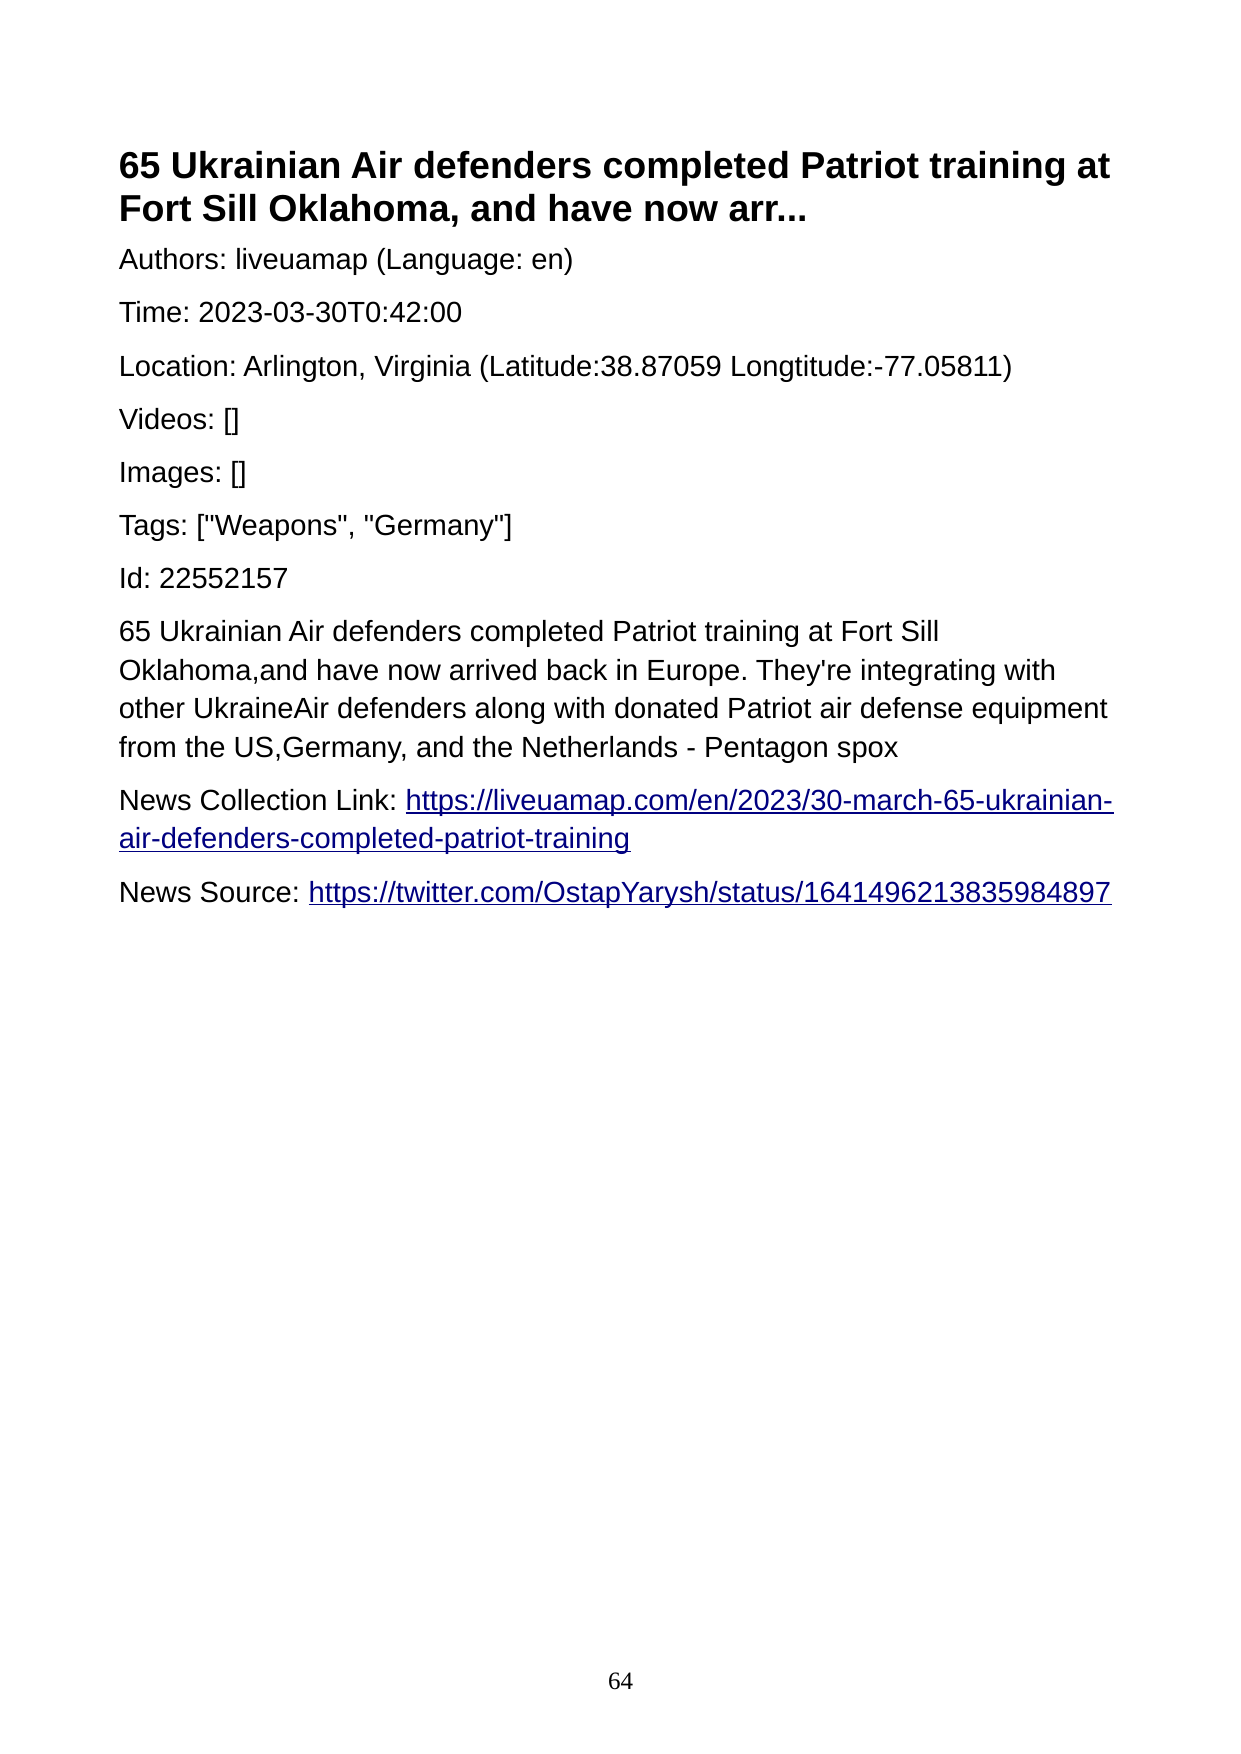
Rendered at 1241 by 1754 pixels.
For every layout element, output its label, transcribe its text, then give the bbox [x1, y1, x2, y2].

text Videos: [] [118, 402, 1122, 435]
text Images: [] [118, 455, 1122, 488]
text 65 Ukrainian Air defenders completed Patriot training at Fort Sill Oklahoma,and have now arrived back in Europe. They're integrating with other UkraineAir defenders along with donated Patriot air defense equipment from the US,Germany, and the Netherlands - Pentagon spox [118, 614, 1122, 763]
text Id: 22552157 [118, 561, 1122, 594]
text Time: 2023-03-30T0:42:00 [118, 295, 1122, 329]
text Location: Arlington, Virginia (Latitude:38.87059 Longtitude:-77.05811) [118, 348, 1122, 382]
text Tags: ["Weapons", "Germany"] [118, 508, 1122, 541]
subtitle 65 Ukrainian Air defenders completed Patriot training at Fort Sill Oklahoma, and have now arr... [118, 143, 1122, 230]
text Authors: liveuamap (Language: en) [118, 242, 1122, 276]
text News Collection Link: https://liveuamap.com/en/2023/30-march-65-ukrainian-air-defenders-completed-patriot-training [118, 783, 1122, 855]
text News Source: https://twitter.com/OstapYarysh/status/1641496213835984897 [118, 874, 1122, 908]
